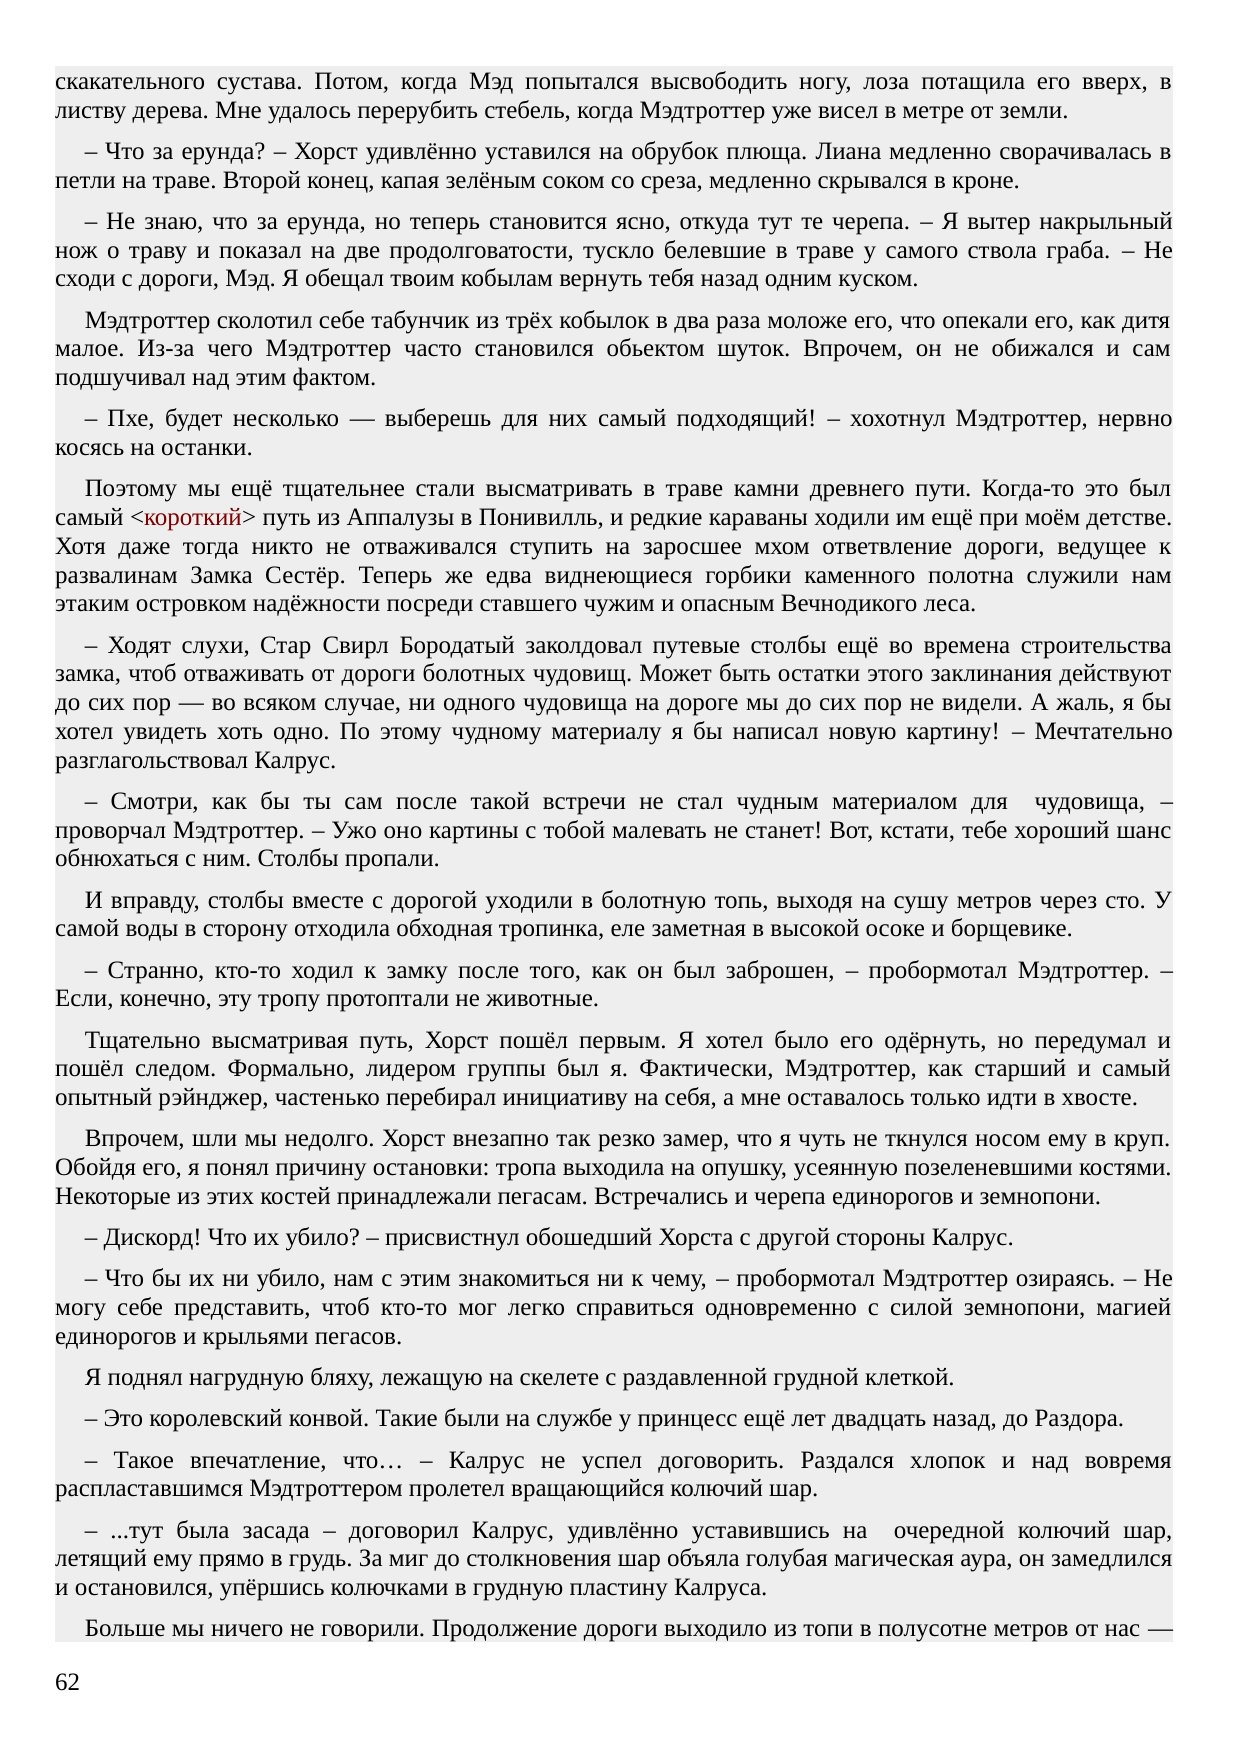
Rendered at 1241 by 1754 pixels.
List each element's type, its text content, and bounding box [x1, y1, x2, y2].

text – Что бы их ни убило, нам с этим знакомиться ни к чему, – пробормотал Мэдтроттер озираясь. – Не могу себе представить, чтоб кто-то мог легко справиться одновременно с силой земнопони, магией единорогов и крыльями пегасов. [55, 1263, 1173, 1350]
text – Дискорд! Что их убило? – присвистнул обошедший Хорста с другой стороны Калрус. [55, 1222, 1173, 1251]
text – Не знаю, что за ерунда, но теперь становится ясно, откуда тут те черепа. – Я вытер накрыльный нож о траву и показал на две продолговатости, тускло белевшие в траве у самого ствола граба. – Не сходи с дороги, Мэд. Я обещал твоим кобылам вернуть тебя назад одним куском. [55, 206, 1173, 292]
text – Что за ерунда? – Хорст удивлённо уставился на обрубок плюща. Лиана медленно сворачивалась в петли на траве. Второй конец, капая зелёным соком со среза, медленно скрывался в кроне. [55, 136, 1173, 193]
text скакательного сустава. Потом, когда Мэд попытался высвободить ногу, лоза потащила его вверх, в листву дерева. Мне удалось перерубить стебель, когда Мэдтроттер уже висел в метре от земли. [55, 66, 1173, 123]
text – ...тут была засада – договорил Калрус, удивлённо уставившись на очередной колючий шар, летящий ему прямо в грудь. За миг до столкновения шар объяла голубая магическая аура, он замедлился и остановился, упёршись колючками в грудную пластину Калруса. [55, 1515, 1173, 1601]
text Мэдтроттер сколотил себе табунчик из трёх кобылок в два раза моложе его, что опекали его, как дитя малое. Из-за чего Мэдтроттер часто становился обьектом шуток. Впрочем, он не обижался и сам подшучивал над этим фактом. [55, 305, 1173, 391]
text – Такое впечатление, что… – Калрус не успел договорить. Раздался хлопок и над вовремя распластавшимся Мэдтроттером пролетел вращающийся колючий шар. [55, 1445, 1173, 1502]
text Поэтому мы ещё тщательнее стали высматривать в траве камни древнего пути. Когда-то это был самый <короткий> путь из Аппалузы в Понивилль, и редкие караваны ходили им ещё при моём детстве. Хотя даже тогда никто не отваживался ступить на заросшее мхом ответвление дороги, ведущее к развалинам Замка Сестёр. Теперь же едва виднеющиеся горбики каменного полотна служили нам этаким островком надёжности посреди ставшего чужим и опасным Вечнодикого леса. [55, 473, 1173, 617]
text И вправду, столбы вместе с дорогой уходили в болотную топь, выходя на сушу метров через сто. У самой воды в сторону отходила обходная тропинка, еле заметная в высокой осоке и борщевике. [55, 885, 1173, 942]
text – Ходят слухи, Стар Cвирл Бородатый заколдовал путевые столбы ещё во времена строительства замка, чтоб отваживать от дороги болотных чудовищ. Может быть остатки этого заклинания действуют до сих пор — во всяком случае, ни одного чудовища на дороге мы до сих пор не видели. А жаль, я бы хотел увидеть хоть одно. По этому чудному материалу я бы написал новую картину! – Мечтательно разглагольствовал Калрус. [55, 630, 1173, 773]
text Больше мы ничего не говорили. Продолжение дороги выходило из топи в полусотне метров от нас — [55, 1613, 1173, 1642]
text – Это королевский конвой. Такие были на службе у принцесс ещё лет двадцать назад, до Раздора. [55, 1403, 1173, 1432]
text Тщательно высматривая путь, Хорст пошёл первым. Я хотел было его одёрнуть, но передумал и пошёл следом. Формально, лидером группы был я. Фактически, Мэдтроттер, как старший и самый опытный рэйнджер, частенько перебирал инициативу на себя, а мне оставалось только идти в хвосте. [55, 1025, 1173, 1111]
text – Странно, кто-то ходил к замку после того, как он был заброшен, – пробормотал Мэдтроттер. – Если, конечно, эту тропу протоптали не животные. [55, 955, 1173, 1012]
text Впрочем, шли мы недолго. Хорст внезапно так резко замер, что я чуть не ткнулся носом ему в круп. Обойдя его, я понял причину остановки: тропа выходила на опушку, усеянную позеленевшими костями. Некоторые из этих костей принадлежали пегасам. Встречались и черепа единорогов и земнопони. [55, 1123, 1173, 1210]
text Я поднял нагрудную бляху, лежащую на скелете с раздавленной грудной клеткой. [55, 1362, 1173, 1391]
text – Смотри, как бы ты сам после такой встречи не стал чудным материалом для чудовища, – проворчал Мэдтроттер. – Ужо оно картины с тобой малевать не станет! Вот, кстати, тебе хороший шанс обнюхаться с ним. Столбы пропали. [55, 786, 1173, 872]
text – Пхе, будет несколько — выберешь для них самый подходящий! – хохотнул Мэдтроттер, нервно косясь на останки. [55, 403, 1173, 461]
